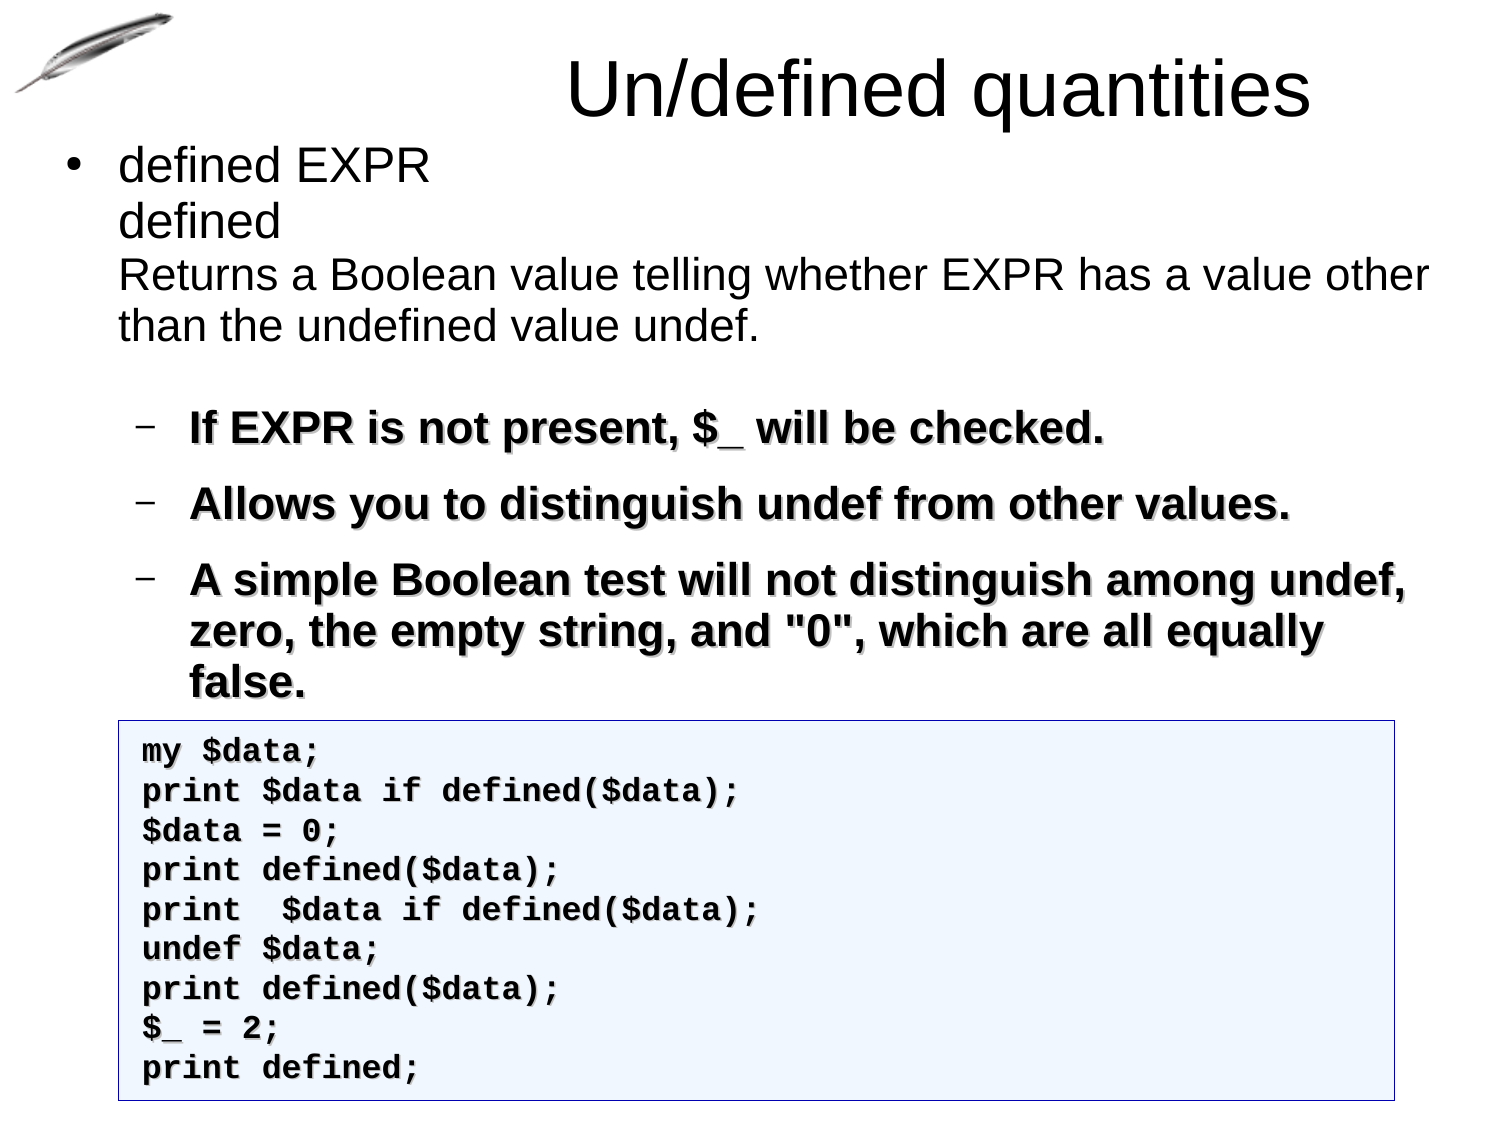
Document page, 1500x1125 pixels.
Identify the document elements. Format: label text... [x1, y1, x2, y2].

picture [11, 11, 179, 95]
list defined EXPR defined Returns a Boolean value telling whether EXPR has a value other than the undefined value undef. If EXPR is not present, $_ will be checked. Allows you to distinguish undef from other values. A simple Boolean test will not distinguish among undef, zero, the empty string, and "0", which are all equally false. [47, 137, 1441, 1013]
title Un/defined quantities [419, 0, 1459, 179]
text_box my $data; print $data if defined($data); $data = 0; print defined($data); print $data if defined($data); undef $data; print defined($data); $_ = 2; print defined; [118, 720, 1394, 1101]
